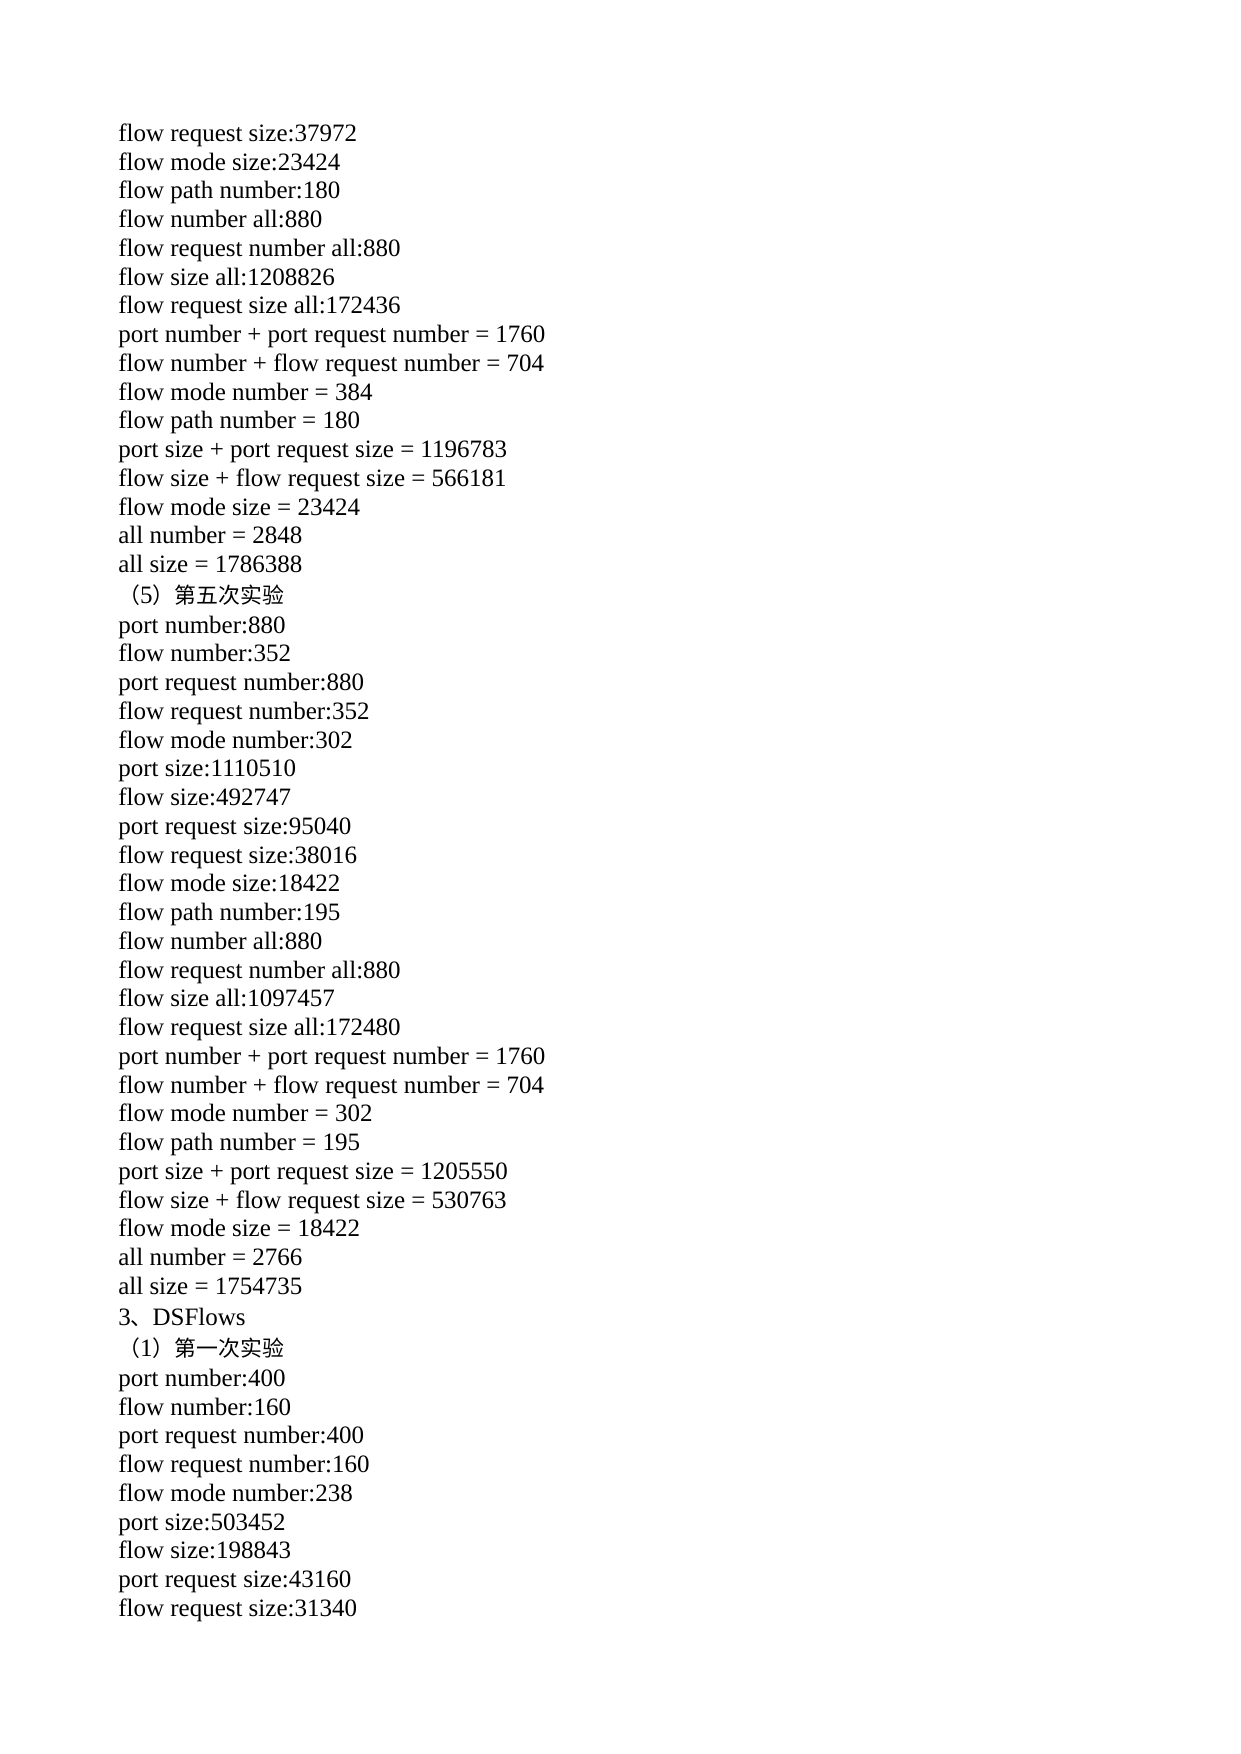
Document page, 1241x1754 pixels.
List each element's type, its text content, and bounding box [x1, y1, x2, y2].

text flow request number all:880 [118, 955, 1122, 983]
text port number + port request number = 1760 [118, 1041, 1122, 1070]
text flow request number:160 [118, 1449, 1122, 1478]
text flow request size:38016 [118, 840, 1122, 868]
text port request size:43160 [118, 1564, 1122, 1593]
text flow number all:880 [118, 204, 1122, 233]
text flow mode number:302 [118, 725, 1122, 753]
text flow path number = 180 [118, 406, 1122, 434]
text flow number:160 [118, 1392, 1122, 1421]
text port request number:880 [118, 667, 1122, 696]
text flow request size all:172480 [118, 1012, 1122, 1041]
text all size = 1754735 [118, 1271, 1122, 1300]
text flow number + flow request number = 704 [118, 1070, 1122, 1098]
text flow request size:31340 [118, 1593, 1122, 1622]
text port number:880 [118, 610, 1122, 638]
text flow request size all:172436 [118, 291, 1122, 319]
text flow path number = 195 [118, 1127, 1122, 1156]
text flow path number:195 [118, 897, 1122, 926]
text flow mode number = 384 [118, 377, 1122, 406]
text flow number:352 [118, 638, 1122, 667]
text flow mode size = 18422 [118, 1213, 1122, 1242]
text flow size all:1208826 [118, 262, 1122, 291]
text port size:503452 [118, 1507, 1122, 1536]
text flow request size:37972 [118, 118, 1122, 147]
text port size + port request size = 1196783 [118, 434, 1122, 463]
text flow size:198843 [118, 1536, 1122, 1564]
text （1）第一次实验 [118, 1331, 1122, 1363]
text port request number:400 [118, 1421, 1122, 1449]
text flow number all:880 [118, 926, 1122, 955]
text 3、DSFlows [118, 1300, 1122, 1331]
text port number:400 [118, 1363, 1122, 1392]
text flow mode number = 302 [118, 1098, 1122, 1127]
text all number = 2766 [118, 1242, 1122, 1271]
text flow size + flow request size = 566181 [118, 463, 1122, 492]
text port request size:95040 [118, 811, 1122, 840]
text flow mode size:18422 [118, 868, 1122, 897]
text flow mode size:23424 [118, 147, 1122, 176]
text flow size all:1097457 [118, 983, 1122, 1012]
text （5）第五次实验 [118, 578, 1122, 610]
text all size = 1786388 [118, 549, 1122, 578]
text all number = 2848 [118, 521, 1122, 549]
text flow request number all:880 [118, 233, 1122, 262]
text flow number + flow request number = 704 [118, 348, 1122, 377]
text flow path number:180 [118, 176, 1122, 204]
text flow request number:352 [118, 696, 1122, 725]
text flow size:492747 [118, 782, 1122, 811]
text port number + port request number = 1760 [118, 319, 1122, 348]
text port size:1110510 [118, 753, 1122, 782]
text port size + port request size = 1205550 [118, 1156, 1122, 1185]
text flow size + flow request size = 530763 [118, 1185, 1122, 1213]
text flow mode number:238 [118, 1478, 1122, 1507]
text flow mode size = 23424 [118, 492, 1122, 521]
